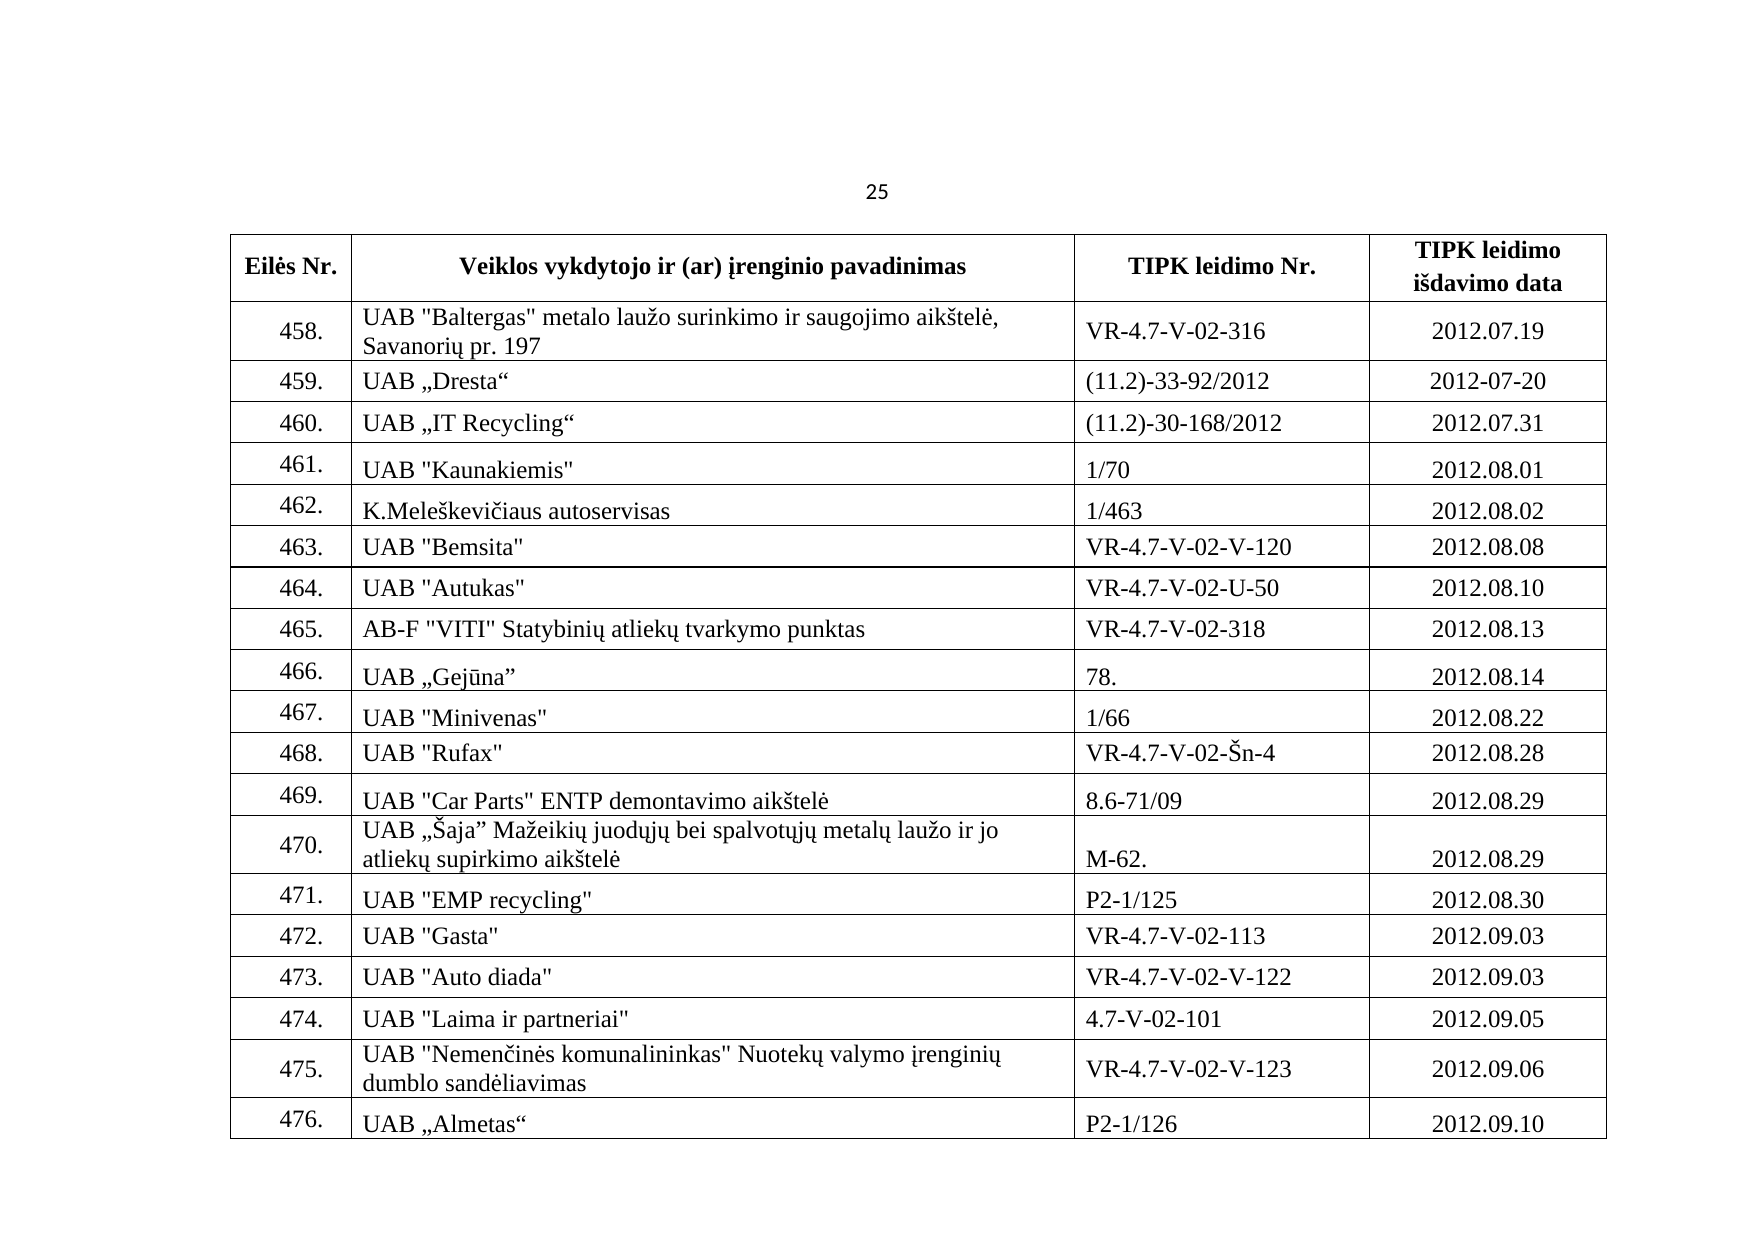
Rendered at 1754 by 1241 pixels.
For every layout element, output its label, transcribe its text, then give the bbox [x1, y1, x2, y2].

table_header Veiklos vykdytojo ir (ar) įrenginio pavadinimas [352, 235, 1074, 301]
table_cell 2012.08.13 [1370, 609, 1606, 649]
table_cell UAB "Rufax" [352, 733, 1074, 773]
table_cell 2012.07.31 [1370, 402, 1606, 442]
table_cell 471. [231, 874, 351, 914]
table_cell 2012.09.03 [1370, 957, 1606, 997]
table_cell UAB "Autukas" [352, 568, 1074, 608]
table_cell 476. [231, 1098, 351, 1138]
table_cell 474. [231, 998, 351, 1038]
table_cell UAB "Laima ir partneriai" [352, 998, 1074, 1038]
table_cell 461. [231, 443, 351, 484]
table_cell VR-4.7-V-02-Šn-4 [1075, 733, 1369, 773]
table_cell VR-4.7-V-02-U-50 [1075, 568, 1369, 608]
table_cell 2012.08.14 [1370, 650, 1606, 690]
table_cell VR-4.7-V-02-V-123 [1075, 1040, 1369, 1097]
table_cell P2-1/125 [1075, 874, 1369, 914]
table_cell UAB "Minivenas" [352, 691, 1074, 732]
table_cell UAB "EMP recycling" [352, 874, 1074, 914]
table_cell 1/463 [1075, 485, 1369, 525]
table_cell 2012.07.19 [1370, 302, 1606, 359]
table_cell M-62. [1075, 816, 1369, 873]
table_cell 2012.08.29 [1370, 816, 1606, 873]
table_cell UAB „Dresta“ [352, 361, 1074, 401]
table_cell (11.2)-30-168/2012 [1075, 402, 1369, 442]
table_cell 2012.08.02 [1370, 485, 1606, 525]
table_cell 4.7-V-02-101 [1075, 998, 1369, 1038]
table_cell 2012.08.08 [1370, 526, 1606, 566]
table_cell UAB "Gasta" [352, 915, 1074, 956]
table_header TIPK leidimo išdavimo data [1370, 235, 1606, 301]
table_cell 462. [231, 485, 351, 525]
table_cell 470. [231, 816, 351, 873]
table_header TIPK leidimo Nr. [1075, 235, 1369, 301]
table_cell 458. [231, 302, 351, 359]
table_cell 2012.09.03 [1370, 915, 1606, 956]
table_cell P2-1/126 [1075, 1098, 1369, 1138]
table_cell UAB "Bemsita" [352, 526, 1074, 566]
table_cell 467. [231, 691, 351, 732]
table_cell K.Meleškevičiaus autoservisas [352, 485, 1074, 525]
table_cell UAB „Almetas“ [352, 1098, 1074, 1138]
table_cell 1/70 [1075, 443, 1369, 484]
table_cell 460. [231, 402, 351, 442]
table_cell 1/66 [1075, 691, 1369, 732]
table_cell 2012.09.10 [1370, 1098, 1606, 1138]
table_cell 464. [231, 568, 351, 608]
table_cell VR-4.7-V-02-V-120 [1075, 526, 1369, 566]
table_cell VR-4.7-V-02-113 [1075, 915, 1369, 956]
table_cell 2012.08.30 [1370, 874, 1606, 914]
table_cell UAB „Gejūna” [352, 650, 1074, 690]
table_cell UAB „IT Recycling“ [352, 402, 1074, 442]
table_cell 2012.08.22 [1370, 691, 1606, 732]
table_cell 468. [231, 733, 351, 773]
table_cell VR-4.7-V-02-V-122 [1075, 957, 1369, 997]
table_cell UAB "Baltergas" metalo laužo surinkimo ir saugojimo aikštelė, Savanorių pr. 197 [352, 302, 1074, 359]
table_cell 472. [231, 915, 351, 956]
table_cell UAB "Auto diada" [352, 957, 1074, 997]
table_cell 459. [231, 361, 351, 401]
table_cell 2012.08.28 [1370, 733, 1606, 773]
table_cell 2012.08.10 [1370, 568, 1606, 608]
table_cell 8.6-71/09 [1075, 774, 1369, 814]
table_header Eilės Nr. [231, 235, 351, 301]
table_cell 2012-07-20 [1370, 361, 1606, 401]
table_cell 2012.08.01 [1370, 443, 1606, 484]
table_cell 475. [231, 1040, 351, 1097]
table_cell 473. [231, 957, 351, 997]
table_cell VR-4.7-V-02-318 [1075, 609, 1369, 649]
table_cell 78. [1075, 650, 1369, 690]
table_cell 465. [231, 609, 351, 649]
table_cell (11.2)-33-92/2012 [1075, 361, 1369, 401]
table_cell 469. [231, 774, 351, 814]
table_cell 2012.09.05 [1370, 998, 1606, 1038]
table_cell 2012.08.29 [1370, 774, 1606, 814]
table_cell UAB "Nemenčinės komunalininkas" Nuotekų valymo įrenginių dumblo sandėliavimas [352, 1040, 1074, 1097]
table_cell 2012.09.06 [1370, 1040, 1606, 1097]
table_cell UAB "Car Parts" ENTP demontavimo aikštelė [352, 774, 1074, 814]
table_cell 466. [231, 650, 351, 690]
table_cell AB-F "VITI" Statybinių atliekų tvarkymo punktas [352, 609, 1074, 649]
table_cell VR-4.7-V-02-316 [1075, 302, 1369, 359]
table_cell UAB „Šaja” Mažeikių juodųjų bei spalvotųjų metalų laužo ir jo atliekų supirkimo aikštelė [352, 816, 1074, 873]
table_cell UAB "Kaunakiemis" [352, 443, 1074, 484]
table_cell 463. [231, 526, 351, 566]
